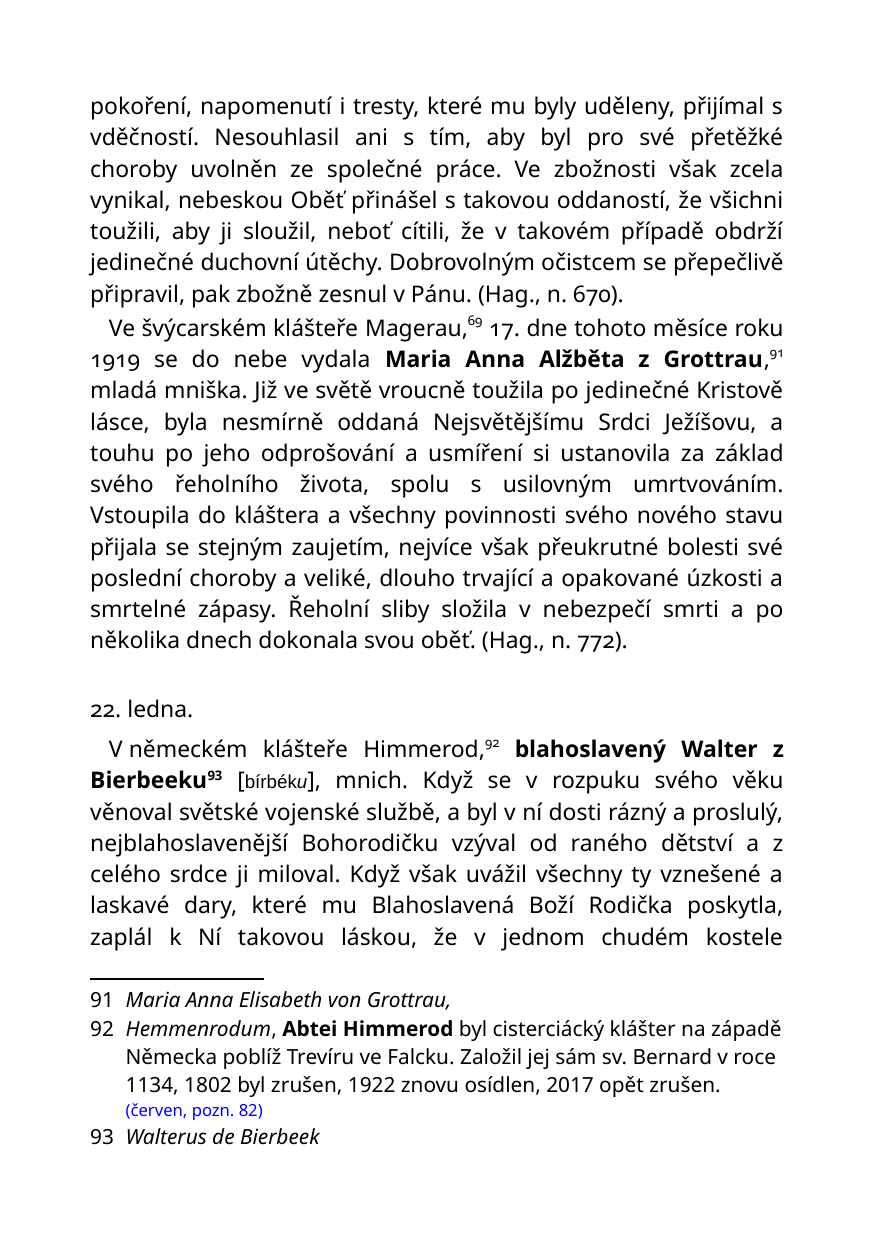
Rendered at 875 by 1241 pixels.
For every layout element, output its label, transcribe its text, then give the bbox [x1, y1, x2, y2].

text 22. ledna. [90, 693, 784, 724]
text Walterus de Bierbeek [90, 1122, 784, 1150]
text pokoření, napomenutí i tresty, které mu byly uděleny, přijímal s vděčností. Nesouhlasil ani s tím, aby byl pro své přetěžké choroby uvolněn ze společné práce. Ve zbožnosti však zcela vynikal, nebeskou Oběť přinášel s takovou oddaností, že všichni toužili, aby ji sloužil, neboť cítili, že v takovém případě obdrží jedinečné duchovní útěchy. Dobrovolným očistcem se přepečlivě připravil, pak zbožně zesnul v Pánu. (Hag., n. 670). [90, 90, 784, 309]
text Hemmenrodum, Abtei Himmerod byl cisterciácký klášter na západě Německa poblíž Trevíru ve Falcku. Založil jej sám sv. Bernard v roce 1134, 1802 byl zrušen, 1922 znovu osídlen, 2017 opět zrušen. (červen, pozn. 82) [90, 1014, 784, 1122]
text Ve švýcarském klášteře Magerau,69 17. dne tohoto měsíce roku 1919 se do nebe vydala Maria Anna Alžběta z Grottrau, mladá mniška. Již ve světě vroucně toužila po jedinečné Kristově lásce, byla nesmírně oddaná Nejsvětějšímu Srdci Ježíšovu, a touhu po jeho odprošování a usmíření si ustanovila za základ svého řeholního života, spolu s usilovným umrtvováním. Vstoupila do kláštera a všechny povinnosti svého nového stavu přijala se stejným zaujetím, nejvíce však přeukrutné bolesti své poslední choroby a veliké, dlouho trvající a opakované úzkosti a smrtelné zápasy. Řeholní sliby složila v nebezpečí smrti a po několika dnech dokonala svou oběť. (Hag., n. 772). [90, 312, 784, 656]
text Maria Anna Elisabeth von Grottrau, [90, 985, 784, 1014]
text V německém klášteře Himmerod, blahoslavený Walter z Bierbeeku [bírbéku], mnich. Když se v rozpuku svého věku věnoval světské vojenské službě, a byl v ní dosti rázný a proslulý, nejblahoslavenější Bohorodičku vzýval od raného dětství a z celého srdce ji miloval. Když však uvážil všechny ty vznešené a laskavé dary, které mu Blahoslavená Boží Rodička poskytla, zaplál k Ní takovou láskou, že v jednom chudém kostele [90, 733, 784, 952]
